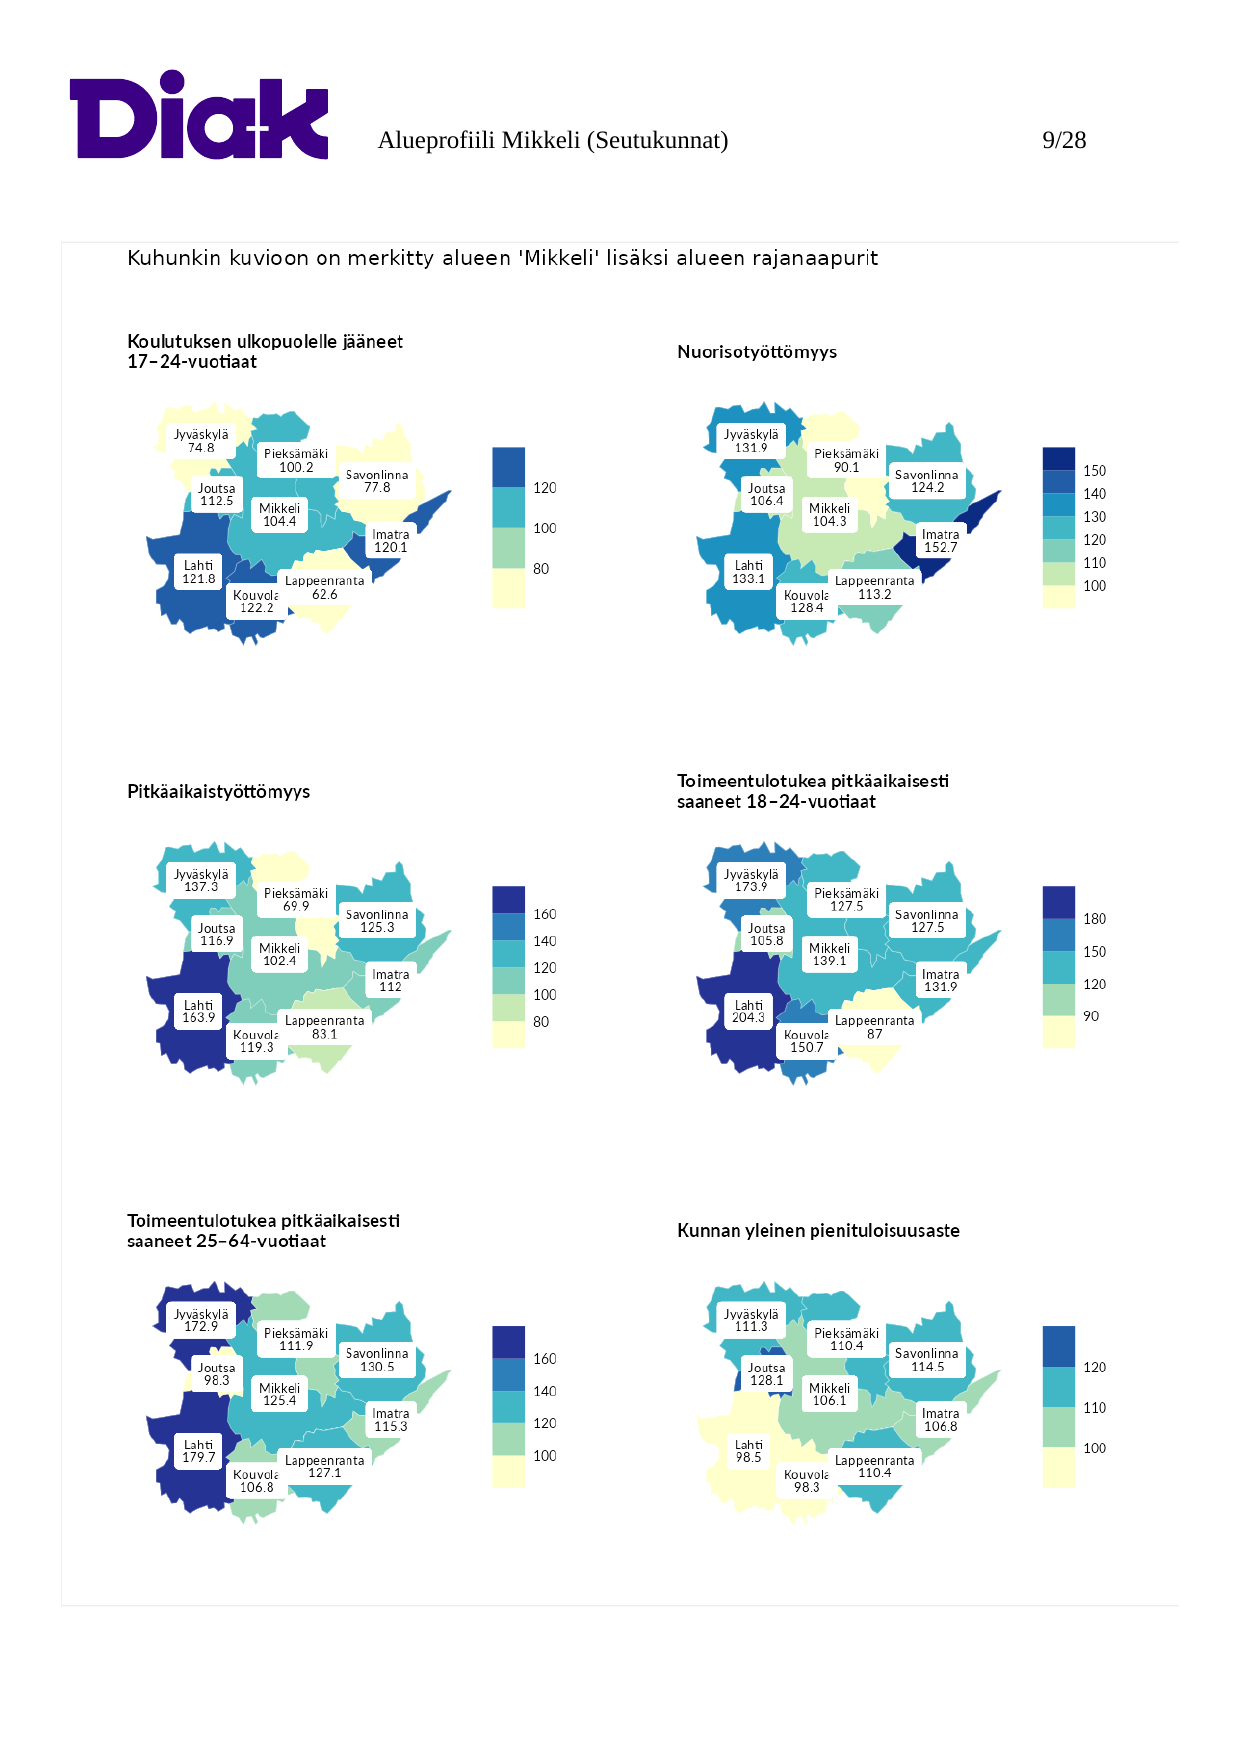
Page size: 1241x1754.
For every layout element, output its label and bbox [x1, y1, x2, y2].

picture [61, 196, 1179, 1651]
